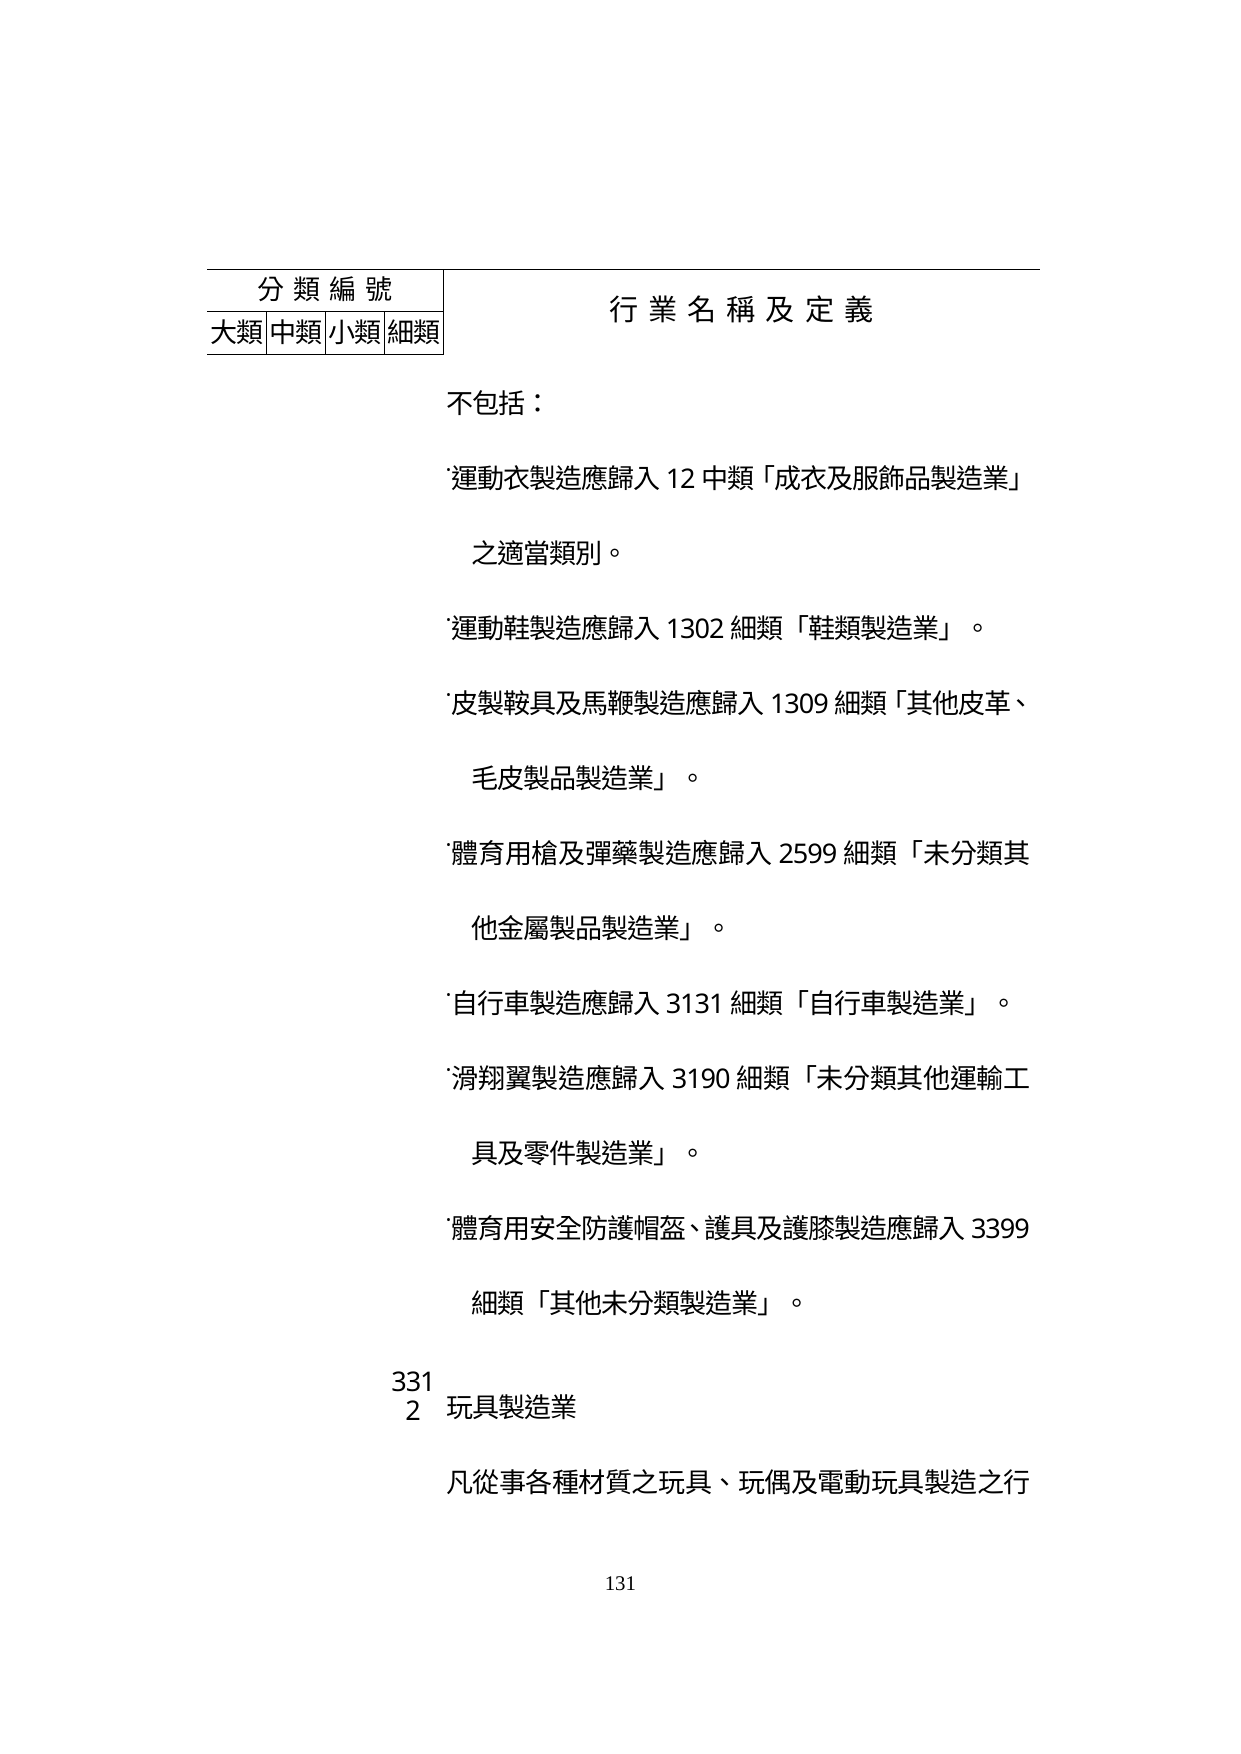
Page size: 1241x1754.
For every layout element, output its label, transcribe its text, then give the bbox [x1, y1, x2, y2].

table_cell [266, 1368, 325, 1518]
table_cell 玩具製造業 凡從事各種材質之玩具、玩偶及電動玩具製造之行 [443, 1368, 1033, 1518]
table_cell [384, 364, 443, 1339]
table_cell [266, 364, 325, 1339]
table_cell [325, 1339, 384, 1368]
table_cell [443, 1339, 1033, 1368]
table_cell [207, 1368, 266, 1518]
table_cell [207, 1339, 266, 1368]
table_cell [266, 1339, 325, 1368]
table_cell [207, 364, 266, 1339]
table_cell [384, 1339, 443, 1368]
table_cell [325, 1368, 384, 1518]
table_cell 不包括： ˙運動衣製造應歸入12中類「成衣及服飾品製造業」之適當類別。 ˙運動鞋製造應歸入1302細類「鞋類製造業」。 ˙皮製鞍具及馬鞭製造應歸入1309細類「其他皮革、毛皮製品製造業」。 ˙體育用槍及彈藥製造應歸入2599細類「未分類其他金屬製品製造業」。 ˙自行車製造應歸入3131細類「自行車製造業」。 ˙滑翔翼製造應歸入3190細類「未分類其他運輸工具及零件製造業」。 ˙體育用安全防護帽盔、護具及護膝製造應歸入3399細類「其他未分類製造業」。 [443, 364, 1033, 1339]
table_cell 3312 [384, 1368, 443, 1518]
table_cell [325, 364, 384, 1339]
